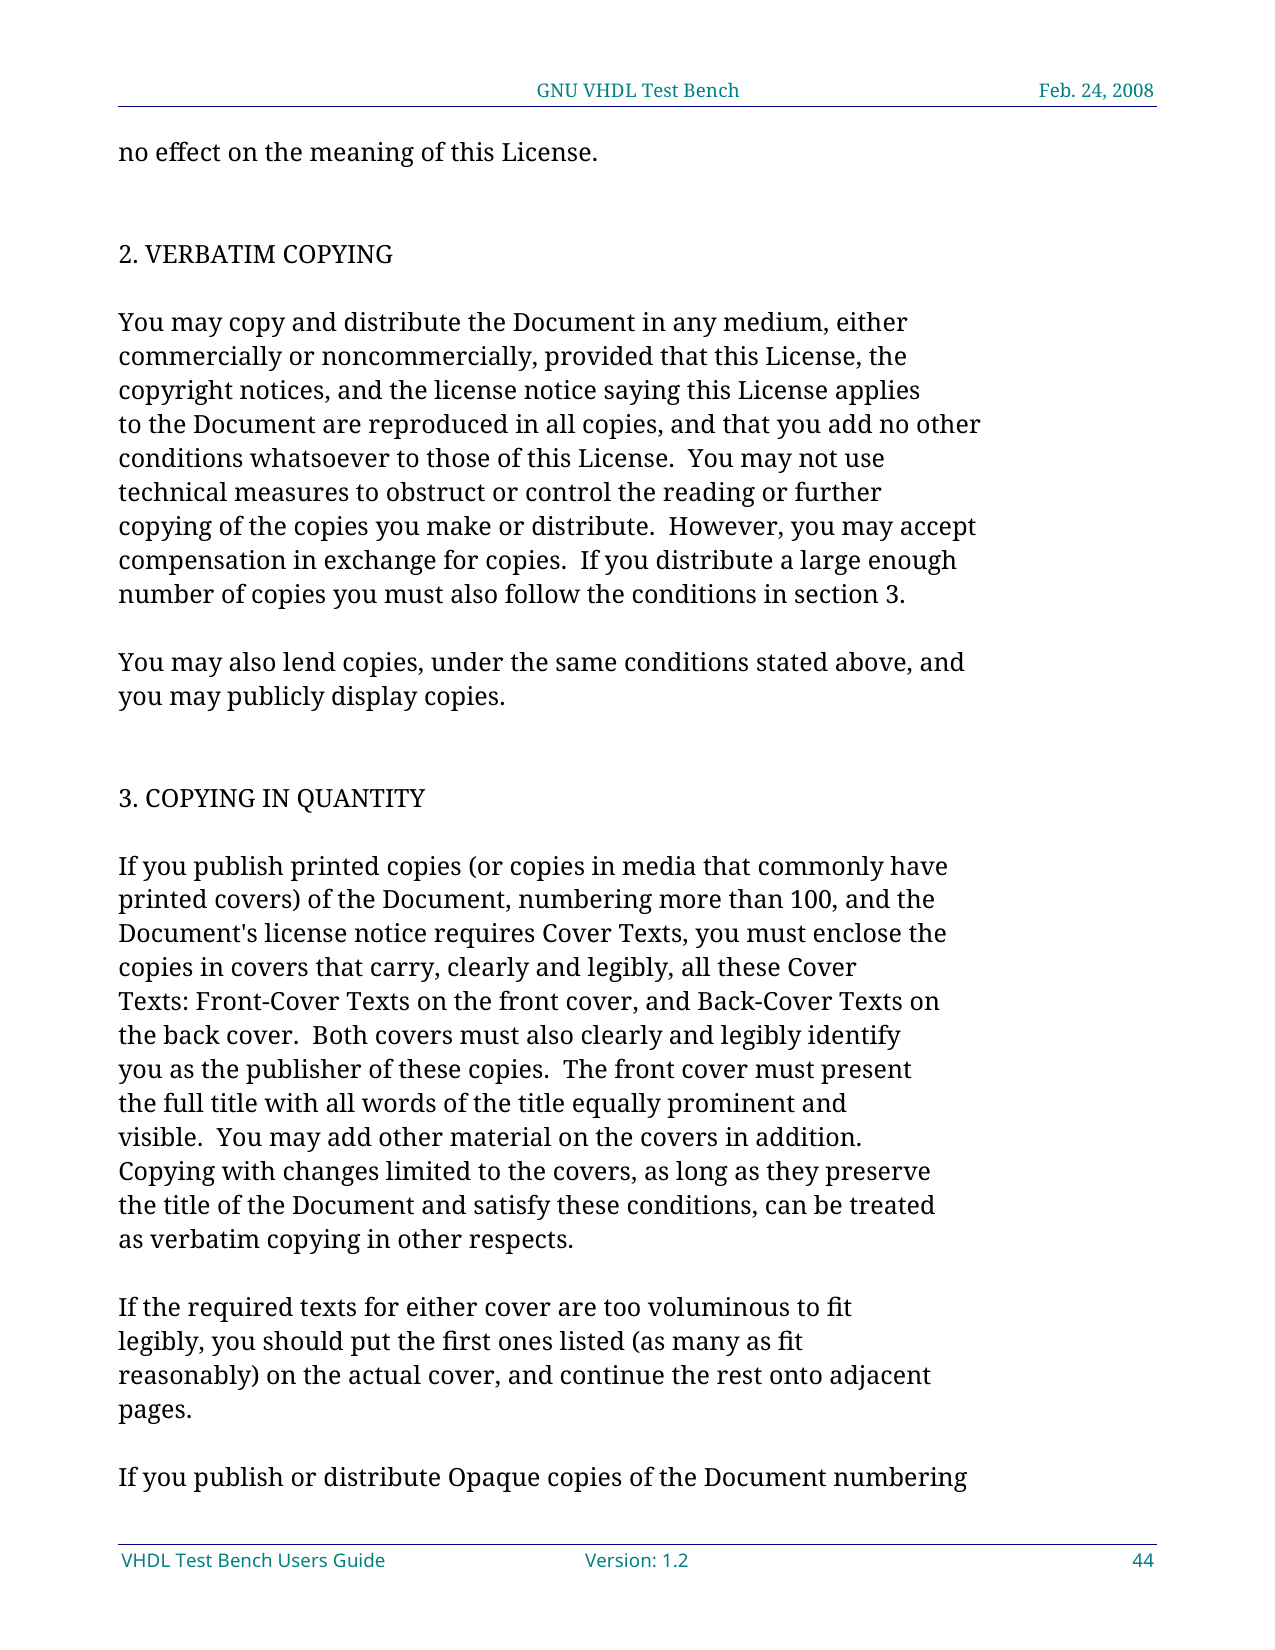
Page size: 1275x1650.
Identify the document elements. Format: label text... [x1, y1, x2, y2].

text number of copies you must also follow the conditions in section 3. [118, 577, 1157, 611]
text pages. [118, 1392, 1157, 1426]
text If the required texts for either cover are too voluminous to fit [118, 1290, 1157, 1324]
text You may copy and distribute the Document in any medium, either [118, 305, 1157, 339]
text 3. COPYING IN QUANTITY [118, 781, 1157, 814]
text printed covers) of the Document, numbering more than 100, and the [118, 882, 1157, 916]
text Copying with changes limited to the covers, as long as they preserve [118, 1154, 1157, 1188]
text reasonably) on the actual cover, and continue the rest onto adjacent [118, 1358, 1157, 1392]
text Texts: Front-Cover Texts on the front cover, and Back-Cover Texts on [118, 984, 1157, 1018]
text you may publicly display copies. [118, 679, 1157, 713]
text 2. VERBATIM COPYING [118, 237, 1157, 271]
text the title of the Document and satisfy these conditions, can be treated [118, 1188, 1157, 1222]
text as verbatim copying in other respects. [118, 1222, 1157, 1256]
text If you publish or distribute Opaque copies of the Document numbering [118, 1460, 1157, 1494]
text the full title with all words of the title equally prominent and [118, 1086, 1157, 1120]
text no effect on the meaning of this License. [118, 135, 1157, 169]
text conditions whatsoever to those of this License. You may not use [118, 441, 1157, 475]
text compensation in exchange for copies. If you distribute a large enough [118, 543, 1157, 577]
text legibly, you should put the first ones listed (as many as fit [118, 1324, 1157, 1358]
text commercially or noncommercially, provided that this License, the [118, 339, 1157, 373]
text If you publish printed copies (or copies in media that commonly have [118, 848, 1157, 882]
text You may also lend copies, under the same conditions stated above, and [118, 645, 1157, 679]
text Document's license notice requires Cover Texts, you must enclose the [118, 916, 1157, 950]
text copyright notices, and the license notice saying this License applies [118, 373, 1157, 407]
text the back cover. Both covers must also clearly and legibly identify [118, 1018, 1157, 1052]
text to the Document are reproduced in all copies, and that you add no other [118, 407, 1157, 441]
text visible. You may add other material on the covers in addition. [118, 1120, 1157, 1154]
text technical measures to obstruct or control the reading or further [118, 475, 1157, 509]
text copying of the copies you make or distribute. However, you may accept [118, 509, 1157, 543]
text you as the publisher of these copies. The front cover must present [118, 1052, 1157, 1086]
text copies in covers that carry, clearly and legibly, all these Cover [118, 950, 1157, 984]
